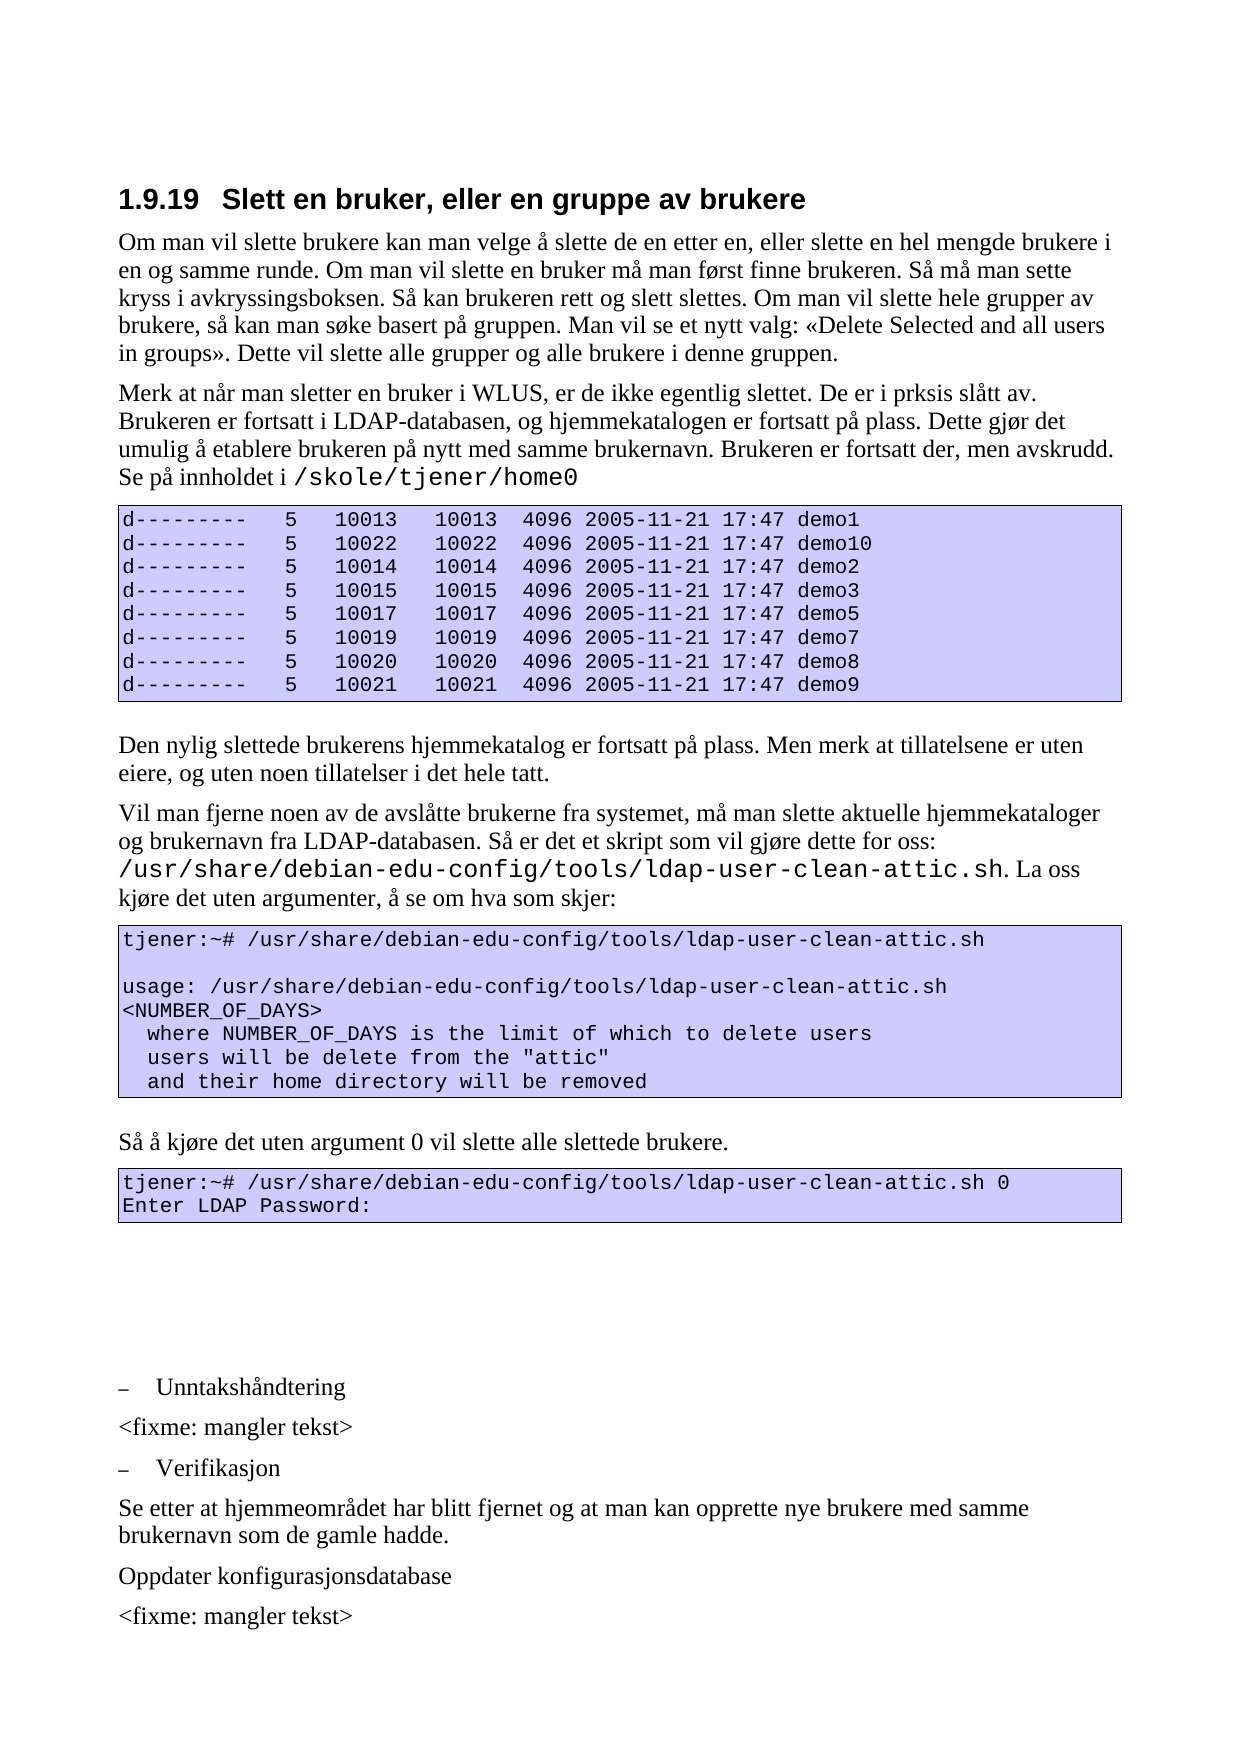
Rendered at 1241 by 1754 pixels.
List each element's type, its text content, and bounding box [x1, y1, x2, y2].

text d--------- 5 10015 10015 4096 2005-11-21 17:47 demo3 [119, 576, 1121, 599]
text Merk at når man sletter en bruker i WLUS, er de ikke egentlig slettet. De er i prksis slått av. Brukeren er fortsatt i LDAP-databasen, og hjemmekatalogen er fortsatt på plass. Dette gjør det umulig å etablere brukeren på nytt med samme brukernavn. Brukeren er fortsatt der, men avskrudd. Se på innholdet i /skole/tjener/home0 [118, 379, 1122, 492]
text d--------- 5 10020 10020 4096 2005-11-21 17:47 demo8 [119, 647, 1121, 670]
text tjener:~# /usr/share/debian-edu-config/tools/ldap-user-clean-attic.sh [119, 926, 1121, 948]
text where NUMBER_OF_DAYS is the limit of which to delete users [119, 1019, 1121, 1043]
text Se etter at hjemmeområdet har blitt fjernet og at man kan opprette nye brukere med samme brukernavn som de gamle hadde. [118, 1494, 1122, 1549]
text d--------- 5 10019 10019 4096 2005-11-21 17:47 demo7 [119, 623, 1121, 647]
text and their home directory will be removed [119, 1067, 1121, 1097]
text Den nylig slettede brukerens hjemmekatalog er fortsatt på plass. Men merk at tillatelsene er uten eiere, og uten noen tillatelser i det hele tatt. [118, 731, 1122, 787]
text d--------- 5 10013 10013 4096 2005-11-21 17:47 demo1 [119, 506, 1121, 528]
text d--------- 5 10022 10022 4096 2005-11-21 17:47 demo10 [119, 528, 1121, 552]
subtitle Slett en bruker, eller en gruppe av brukere [118, 183, 1122, 216]
text <fixme: mangler tekst> [118, 1413, 1122, 1441]
text Oppdater konfigurasjonsdatabase [118, 1562, 1122, 1589]
text <fixme: mangler tekst> [118, 1602, 1122, 1630]
list Verifikasjon [118, 1454, 1122, 1481]
text Om man vil slette brukere kan man velge å slette de en etter en, eller slette en hel mengde brukere i en og samme runde. Om man vil slette en bruker må man først finne brukeren. Så må man sette kryss i avkryssingsboksen. Så kan brukeren rett og slett slettes. Om man vil slette hele grupper av brukere, så kan man søke basert på gruppen. Man vil se et nytt valg: «Delete Selected and all users in groups». Dette vil slette alle grupper og alle brukere i denne gruppen. [118, 228, 1122, 367]
text d--------- 5 10021 10021 4096 2005-11-21 17:47 demo9 [119, 670, 1121, 701]
list Unntakshåndtering [118, 1373, 1122, 1401]
text d--------- 5 10014 10014 4096 2005-11-21 17:47 demo2 [119, 552, 1121, 576]
text tjener:~# /usr/share/debian-edu-config/tools/ldap-user-clean-attic.sh 0 [119, 1169, 1121, 1192]
text users will be delete from the "attic" [119, 1043, 1121, 1067]
text d--------- 5 10017 10017 4096 2005-11-21 17:47 demo5 [119, 599, 1121, 623]
text usage: /usr/share/debian-edu-config/tools/ldap-user-clean-attic.sh <NUMBER_OF_DAYS> [119, 972, 1121, 1019]
text Vil man fjerne noen av de avslåtte brukerne fra systemet, må man slette aktuelle hjemmekataloger og brukernavn fra LDAP-databasen. Så er det et skript som vil gjøre dette for oss: /usr/share/debian-edu-config/tools/ldap-user-clean-attic.sh. La oss kjøre det uten argumenter, å se om hva som skjer: [118, 799, 1122, 912]
text Så å kjøre det uten argument 0 vil slette alle slettede brukere. [118, 1128, 1122, 1155]
text Enter LDAP Password: [119, 1192, 1121, 1222]
